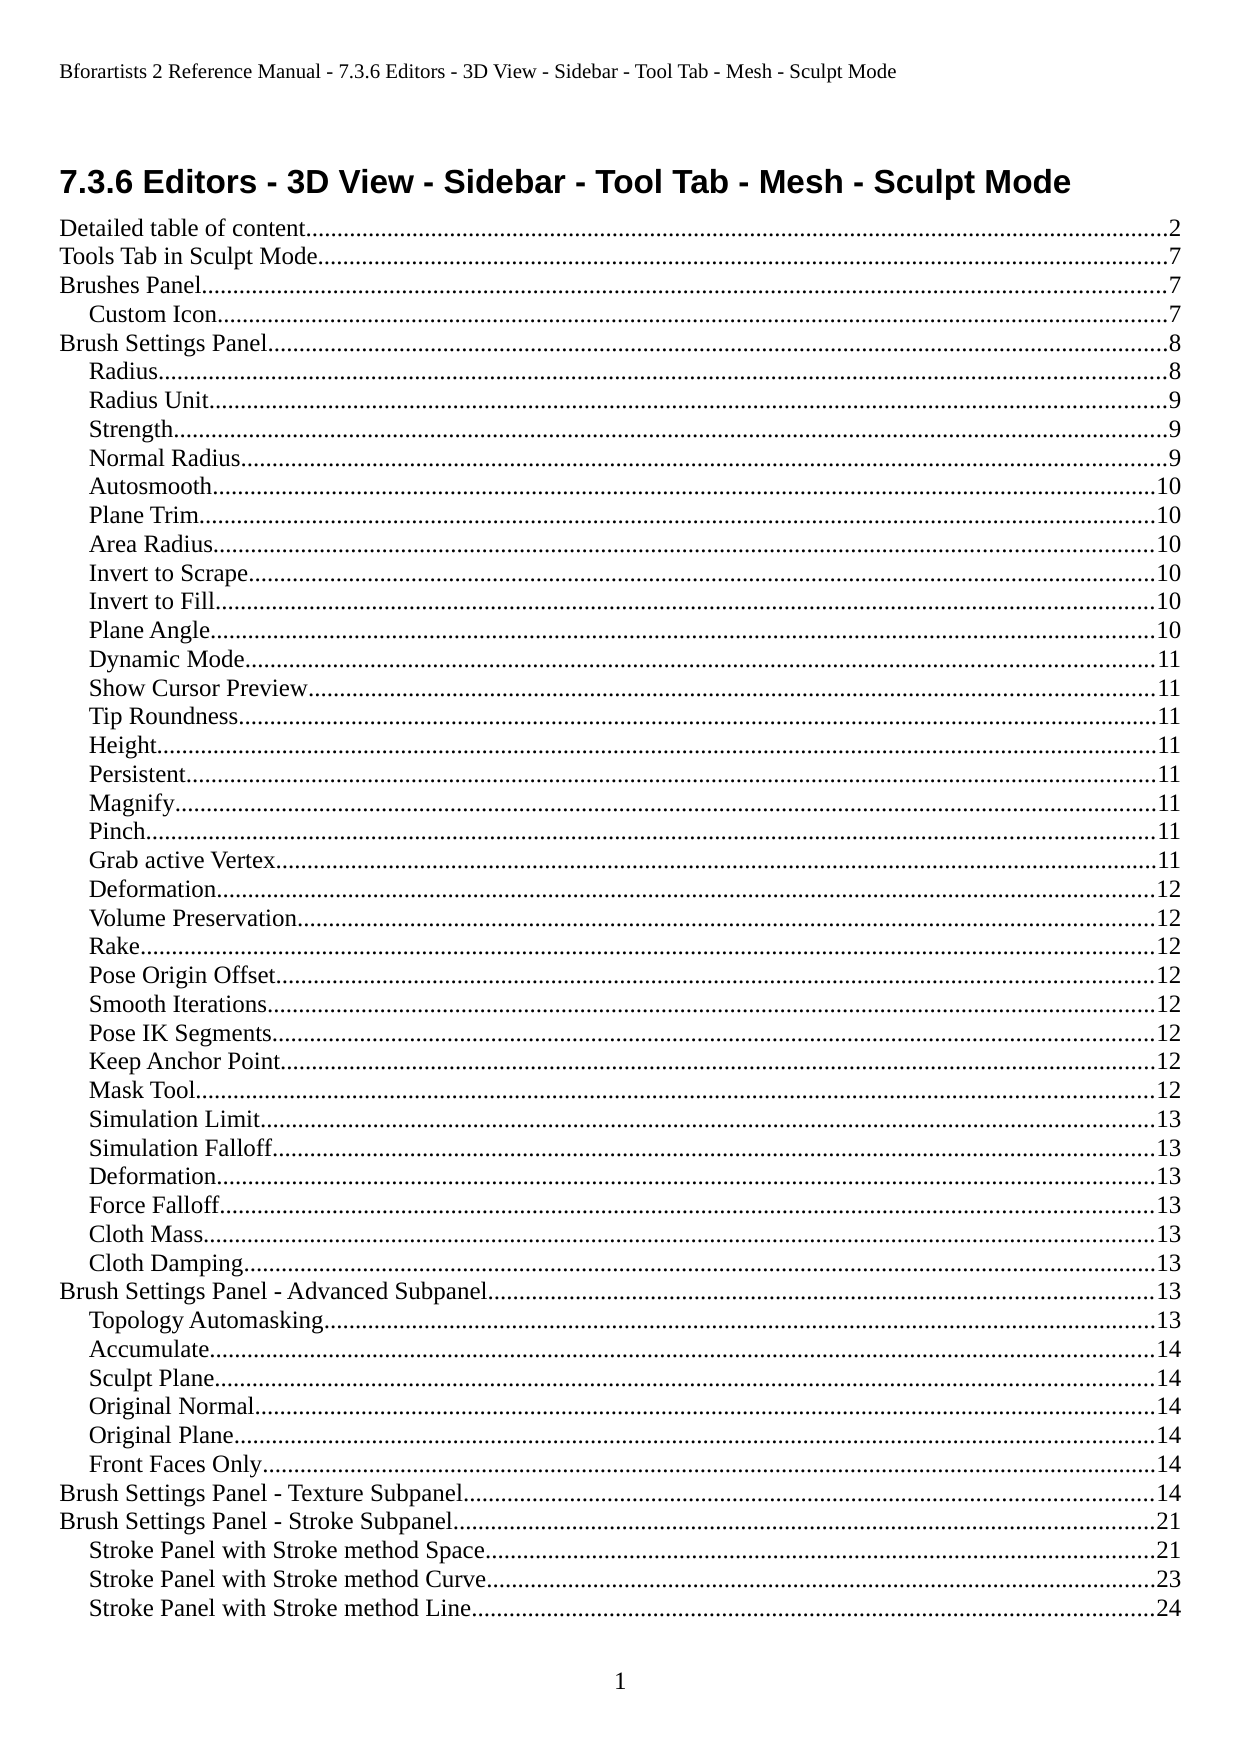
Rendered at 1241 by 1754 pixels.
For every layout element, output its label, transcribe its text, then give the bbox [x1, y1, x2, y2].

text Custom Icon 7 [88, 299, 1181, 328]
text Magnify 11 [88, 788, 1181, 816]
text Brush Settings Panel - Stroke Subpanel 21 [59, 1506, 1181, 1535]
text Radius Unit 9 [88, 385, 1181, 414]
text Deformation 12 [88, 874, 1181, 903]
text Smooth Iterations 12 [88, 989, 1181, 1018]
text Invert to Fill 10 [88, 586, 1181, 615]
text Force Falloff 13 [88, 1190, 1181, 1219]
text Plane Trim 10 [88, 500, 1181, 529]
text Pinch 11 [88, 816, 1181, 845]
text Brush Settings Panel 8 [59, 328, 1181, 356]
text Area Radius 10 [88, 529, 1181, 558]
text Front Faces Only 14 [88, 1449, 1181, 1478]
text Original Normal 14 [88, 1391, 1181, 1420]
text Simulation Falloff 13 [88, 1133, 1181, 1161]
text Deformation 13 [88, 1161, 1181, 1190]
text Tip Roundness 11 [88, 701, 1181, 730]
text Volume Preservation 12 [88, 903, 1181, 931]
text Accumulate 14 [88, 1334, 1181, 1363]
text Invert to Scrape 10 [88, 558, 1181, 586]
text Dynamic Mode 11 [88, 644, 1181, 673]
text Height 11 [88, 730, 1181, 759]
text Radius 8 [88, 356, 1181, 385]
text Original Plane 14 [88, 1420, 1181, 1449]
text Grab active Vertex 11 [88, 845, 1181, 874]
text Detailed table of content 2 [59, 213, 1181, 241]
text Pose Origin Offset 12 [88, 960, 1181, 989]
text Stroke Panel with Stroke method Space 21 [88, 1535, 1181, 1564]
text Strength 9 [88, 414, 1181, 443]
text Rake 12 [88, 931, 1181, 960]
text Keep Anchor Point 12 [88, 1046, 1181, 1075]
text Autosmooth 10 [88, 471, 1181, 500]
text Brush Settings Panel - Advanced Subpanel 13 [59, 1276, 1181, 1305]
text Topology Automasking 13 [88, 1305, 1181, 1334]
text Cloth Mass 13 [88, 1219, 1181, 1248]
text Show Cursor Preview 11 [88, 673, 1181, 701]
text Simulation Limit 13 [88, 1104, 1181, 1133]
text Cloth Damping 13 [88, 1248, 1181, 1276]
text Sculpt Plane 14 [88, 1363, 1181, 1391]
text Stroke Panel with Stroke method Curve 23 [88, 1564, 1181, 1593]
subtitle 7.3.6 Editors - 3D View - Sidebar - Tool Tab - Mesh - Sculpt Mode [59, 162, 1181, 200]
text Mask Tool 12 [88, 1075, 1181, 1104]
text Persistent 11 [88, 759, 1181, 788]
text Brush Settings Panel - Texture Subpanel 14 [59, 1478, 1181, 1506]
text Tools Tab in Sculpt Mode 7 [59, 241, 1181, 270]
text Normal Radius 9 [88, 443, 1181, 471]
text Pose IK Segments 12 [88, 1018, 1181, 1046]
text Plane Angle 10 [88, 615, 1181, 644]
text Stroke Panel with Stroke method Line 24 [88, 1593, 1181, 1621]
text Brushes Panel 7 [59, 270, 1181, 299]
